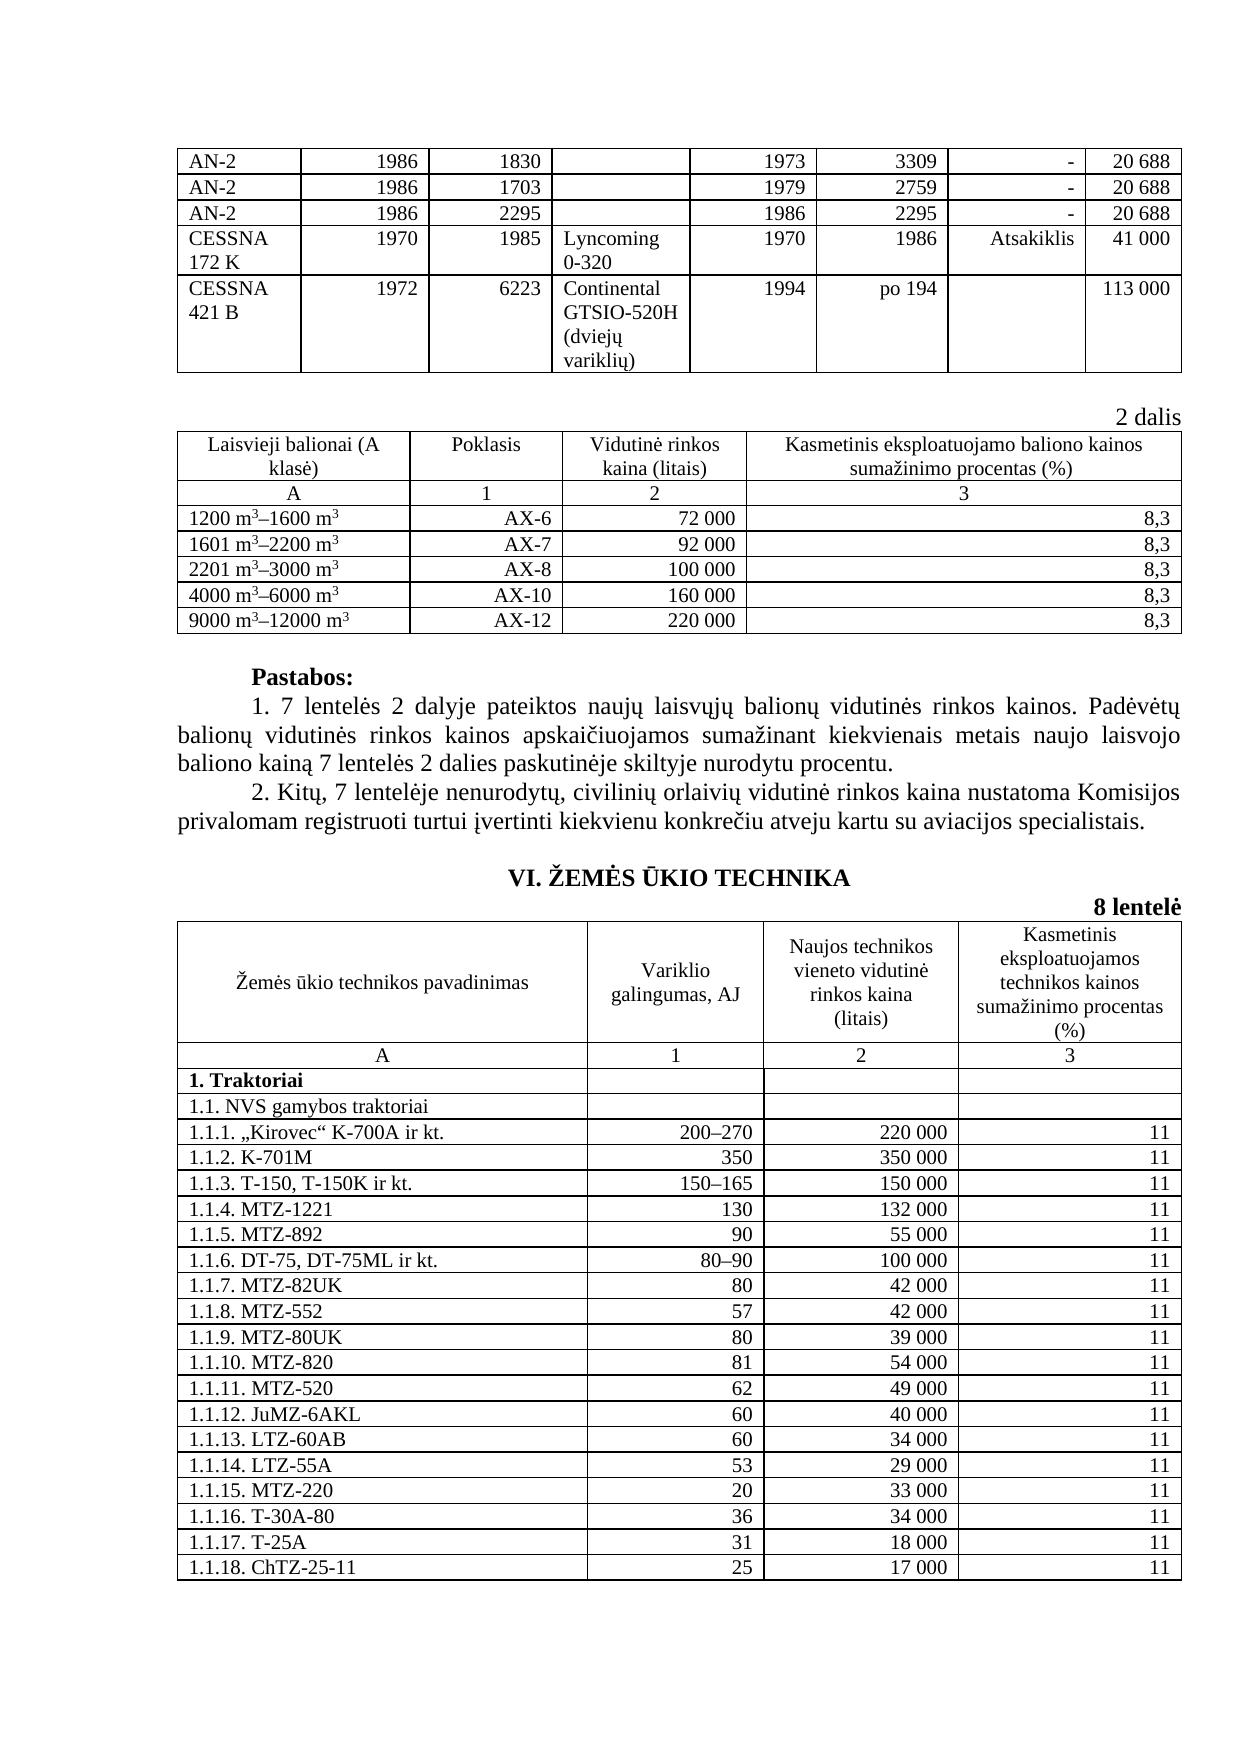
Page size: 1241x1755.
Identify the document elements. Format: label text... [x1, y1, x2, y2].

table_header Žemės ūkio technikos pavadinimas [178, 922, 587, 1042]
table_cell 20 688 [1086, 175, 1181, 199]
table_cell 11 [959, 1453, 1181, 1477]
text VI. ŽEMĖS ŪKIO TECHNIKA [177, 863, 1181, 892]
table_cell 11 [959, 1478, 1181, 1502]
table_cell 1.1.3. T-150, T-150K ir kt. [178, 1171, 587, 1195]
table_cell [553, 149, 689, 173]
table_cell 130 [588, 1197, 763, 1221]
table_cell po 194 [817, 276, 947, 372]
table_cell 11 [959, 1273, 1181, 1297]
table_cell 2201 m3–3000 m3 [178, 557, 409, 581]
table_header Kasmetinis eksploatuojamo baliono kainos sumažinimo procentas (%) [747, 432, 1181, 480]
table_cell 20 [588, 1478, 763, 1502]
table_cell 8,3 [747, 506, 1181, 530]
table_cell [949, 276, 1085, 372]
table_cell 11 [959, 1530, 1181, 1554]
table_cell 31 [588, 1530, 763, 1554]
table_cell 1.1.8. MTZ-552 [178, 1299, 587, 1323]
table_header Kasmetinis eksploatuojamos technikos kainos sumažinimo procentas (%) [959, 922, 1181, 1042]
table_cell 1 [411, 481, 562, 505]
table_cell 57 [588, 1299, 763, 1323]
table_cell 1.1.2. K-701M [178, 1145, 587, 1169]
table_cell 2 [563, 481, 746, 505]
table_cell 34 000 [765, 1504, 958, 1528]
table_cell [959, 1069, 1181, 1092]
table_cell 1.1.6. DT-75, DT-75ML ir kt. [178, 1248, 587, 1272]
table_cell CESSNA 172 K [178, 226, 300, 274]
table_cell 33 000 [765, 1478, 958, 1502]
table_cell 42 000 [765, 1273, 958, 1297]
table_cell 1979 [691, 175, 816, 199]
table_cell - [949, 175, 1085, 199]
table_cell 11 [959, 1145, 1181, 1169]
table_cell 80–90 [588, 1248, 763, 1272]
table_cell 1.1.14. LTZ-55A [178, 1453, 587, 1477]
table_cell 55 000 [765, 1222, 958, 1246]
table_cell [588, 1069, 763, 1092]
table_cell 1703 [430, 175, 551, 199]
table_cell 1.1.5. MTZ-892 [178, 1222, 587, 1246]
table_cell 1985 [430, 226, 551, 274]
table_cell 1.1. NVS gamybos traktoriai [178, 1094, 587, 1118]
table_cell 11 [959, 1555, 1181, 1579]
table_cell 150–165 [588, 1171, 763, 1195]
table_cell [959, 1094, 1181, 1118]
table_cell 54 000 [765, 1350, 958, 1374]
table_cell 113 000 [1086, 276, 1181, 372]
table_cell 1972 [302, 276, 428, 372]
table_cell 80 [588, 1325, 763, 1349]
table_cell 34 000 [765, 1427, 958, 1451]
table_cell 150 000 [765, 1171, 958, 1195]
table_cell 2759 [817, 175, 947, 199]
table_cell 8,3 [747, 532, 1181, 556]
table_cell 11 [959, 1504, 1181, 1528]
text 1. 7 lentelės 2 dalyje pateiktos naujų laisvųjų balionų vidutinės rinkos kainos. Padėvėtų balionų vidutinės rinkos kainos apskaičiuojamos sumažinant kiekvienais metais naujo laisvojo baliono kainą 7 lentelės 2 dalies paskutinėje skiltyje nurodytu procentu. [177, 691, 1181, 777]
table_cell 11 [959, 1350, 1181, 1374]
table_cell 1973 [691, 149, 816, 173]
table_cell 72 000 [563, 506, 746, 530]
table_cell 53 [588, 1453, 763, 1477]
table_cell 1.1.4. MTZ-1221 [178, 1197, 587, 1221]
table_cell 1994 [691, 276, 816, 372]
table_cell 17 000 [765, 1555, 958, 1579]
table_cell 60 [588, 1427, 763, 1451]
table_cell 62 [588, 1376, 763, 1400]
table_cell [765, 1069, 958, 1092]
table_cell 1.1.18. ChTZ-25-11 [178, 1555, 587, 1579]
table_cell 1.1.15. MTZ-220 [178, 1478, 587, 1502]
table_cell 220 000 [765, 1120, 958, 1144]
table_cell 100 000 [563, 557, 746, 581]
table_cell 11 [959, 1299, 1181, 1323]
table_cell 1970 [302, 226, 428, 274]
table_cell 1. Traktoriai [178, 1069, 587, 1092]
table_header Laisvieji balionai (A klasė) [178, 432, 409, 480]
table_cell 81 [588, 1350, 763, 1374]
table_cell 3 [959, 1043, 1181, 1067]
table_cell AN-2 [178, 175, 300, 199]
table_cell AN-2 [178, 201, 300, 224]
table_cell 4000 m3–6000 m3 [178, 583, 409, 607]
table_cell 1986 [302, 201, 428, 224]
table_cell [765, 1094, 958, 1118]
table_cell 8,3 [747, 583, 1181, 607]
table_cell AN-2 [178, 149, 300, 173]
text 2. Kitų, 7 lentelėje nenurodytų, civilinių orlaivių vidutinė rinkos kaina nustatoma Komisijos privalomam registruoti turtui įvertinti kiekvienu konkrečiu atveju kartu su aviacijos specialistais. [177, 777, 1181, 835]
table_cell 132 000 [765, 1197, 958, 1221]
table_cell AX-6 [411, 506, 562, 530]
table_cell 1200 m3–1600 m3 [178, 506, 409, 530]
text 8 lentelė [177, 892, 1181, 921]
table_cell AX-12 [411, 608, 562, 632]
table_cell 18 000 [765, 1530, 958, 1554]
table_cell 1.1.1. „Kirovec“ K-700A ir kt. [178, 1120, 587, 1144]
table_cell 1986 [691, 201, 816, 224]
table_cell 49 000 [765, 1376, 958, 1400]
table_cell 8,3 [747, 608, 1181, 632]
table_cell 100 000 [765, 1248, 958, 1272]
table_cell 1.1.7. MTZ-82UK [178, 1273, 587, 1297]
table_cell 1986 [302, 149, 428, 173]
text 2 dalis [177, 402, 1181, 431]
table_cell 1.1.12. JuMZ-6AKL [178, 1402, 587, 1426]
table_cell 11 [959, 1222, 1181, 1246]
table_cell AX-7 [411, 532, 562, 556]
table_header Poklasis [411, 432, 562, 480]
table_cell 350 000 [765, 1145, 958, 1169]
table_cell 1970 [691, 226, 816, 274]
table_cell 3309 [817, 149, 947, 173]
table_cell 1830 [430, 149, 551, 173]
table_cell 3 [747, 481, 1181, 505]
table_cell 200–270 [588, 1120, 763, 1144]
table_cell 92 000 [563, 532, 746, 556]
table_cell CESSNA 421 B [178, 276, 300, 372]
table_cell [588, 1094, 763, 1118]
table_cell [553, 175, 689, 199]
table_header Naujos technikos vieneto vidutinė rinkos kaina (litais) [764, 922, 958, 1042]
table_cell - [949, 149, 1085, 173]
table_cell 1.1.10. MTZ-820 [178, 1350, 587, 1374]
table_cell 29 000 [765, 1453, 958, 1477]
table_cell 36 [588, 1504, 763, 1528]
table_cell 40 000 [765, 1402, 958, 1426]
table_cell 90 [588, 1222, 763, 1246]
table_cell AX-10 [411, 583, 562, 607]
table_cell 1.1.13. LTZ-60AB [178, 1427, 587, 1451]
table_cell [553, 201, 689, 224]
table_cell 11 [959, 1402, 1181, 1426]
table_cell 220 000 [563, 608, 746, 632]
table_cell - [949, 201, 1085, 224]
table_cell 9000 m3–12000 m3 [178, 608, 409, 632]
table_cell 20 688 [1086, 149, 1181, 173]
table_cell 1 [588, 1043, 763, 1067]
table_header Vidutinė rinkos kaina (litais) [563, 432, 746, 480]
table_cell 1.1.9. MTZ-80UK [178, 1325, 587, 1349]
table_cell 11 [959, 1325, 1181, 1349]
table_header Variklio galingumas, AJ [588, 922, 763, 1042]
table_cell 11 [959, 1171, 1181, 1195]
table_cell 80 [588, 1273, 763, 1297]
table_cell A [178, 481, 409, 505]
table_cell 1.1.17. T-25A [178, 1530, 587, 1554]
table_cell 350 [588, 1145, 763, 1169]
table_cell AX-8 [411, 557, 562, 581]
table_cell 42 000 [765, 1299, 958, 1323]
table_cell 2295 [430, 201, 551, 224]
table_cell A [178, 1043, 587, 1067]
table_cell 1.1.16. T-30A-80 [178, 1504, 587, 1528]
table_cell 160 000 [563, 583, 746, 607]
table_cell 1601 m3–2200 m3 [178, 532, 409, 556]
table_cell Lyncoming 0-320 [553, 226, 689, 274]
text Pastabos: [177, 662, 1181, 691]
table_cell 41 000 [1086, 226, 1181, 274]
table_cell 25 [588, 1555, 763, 1579]
table_cell 11 [959, 1427, 1181, 1451]
table_cell 11 [959, 1248, 1181, 1272]
table_cell 60 [588, 1402, 763, 1426]
table_cell 20 688 [1086, 201, 1181, 224]
table_cell 6223 [430, 276, 551, 372]
table_cell 11 [959, 1120, 1181, 1144]
table_cell Continental GTSIO-520H (dviejų variklių) [553, 276, 689, 372]
table_cell 11 [959, 1197, 1181, 1221]
table_cell 11 [959, 1376, 1181, 1400]
table_cell 2 [764, 1043, 958, 1067]
table_cell 2295 [817, 201, 947, 224]
table_cell 39 000 [765, 1325, 958, 1349]
table_cell 1.1.11. MTZ-520 [178, 1376, 587, 1400]
table_cell Atsakiklis [949, 226, 1085, 274]
table_cell 1986 [302, 175, 428, 199]
table_cell 8,3 [747, 557, 1181, 581]
table_cell 1986 [817, 226, 947, 274]
